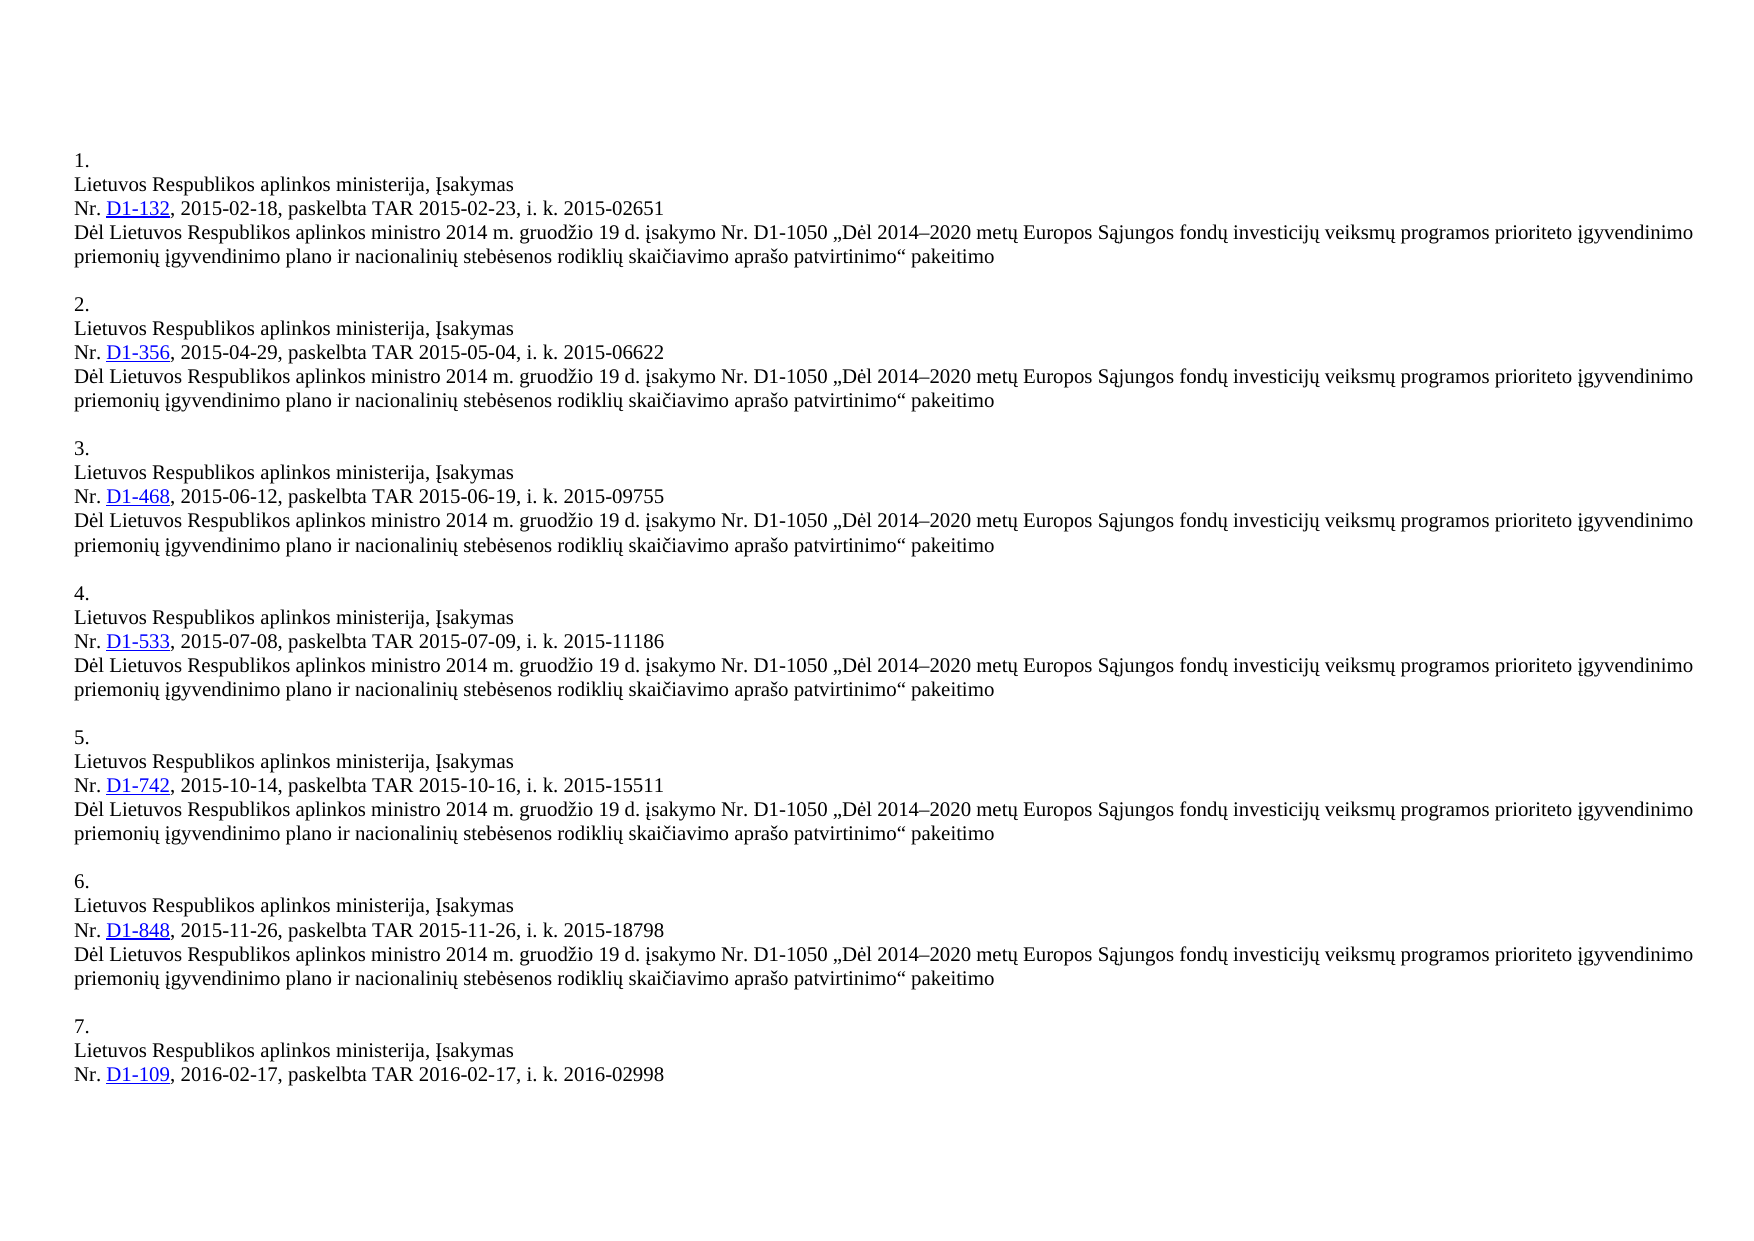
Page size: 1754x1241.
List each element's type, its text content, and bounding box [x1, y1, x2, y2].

text Nr. D1-109, 2016-02-17, paskelbta TAR 2016-02-17, i. k. 2016-02998 [74, 1062, 1695, 1086]
text Dėl Lietuvos Respublikos aplinkos ministro 2014 m. gruodžio 19 d. įsakymo Nr. D1-1050 „Dėl 2014–2020 metų Europos Sąjungos fondų investicijų veiksmų programos prioriteto įgyvendinimo priemonių įgyvendinimo plano ir nacionalinių stebėsenos rodiklių skaičiavimo aprašo patvirtinimo“ pakeitimo [74, 364, 1695, 412]
text Nr. D1-356, 2015-04-29, paskelbta TAR 2015-05-04, i. k. 2015-06622 [74, 340, 1695, 364]
text 7. [74, 1014, 1695, 1038]
text Dėl Lietuvos Respublikos aplinkos ministro 2014 m. gruodžio 19 d. įsakymo Nr. D1-1050 „Dėl 2014–2020 metų Europos Sąjungos fondų investicijų veiksmų programos prioriteto įgyvendinimo priemonių įgyvendinimo plano ir nacionalinių stebėsenos rodiklių skaičiavimo aprašo patvirtinimo“ pakeitimo [74, 653, 1695, 701]
text 5. [74, 725, 1695, 749]
text Lietuvos Respublikos aplinkos ministerija, Įsakymas [74, 1038, 1695, 1062]
text Lietuvos Respublikos aplinkos ministerija, Įsakymas [74, 460, 1695, 484]
text Lietuvos Respublikos aplinkos ministerija, Įsakymas [74, 893, 1695, 917]
text 6. [74, 869, 1695, 893]
text Nr. D1-742, 2015-10-14, paskelbta TAR 2015-10-16, i. k. 2015-15511 [74, 773, 1695, 797]
text Nr. D1-848, 2015-11-26, paskelbta TAR 2015-11-26, i. k. 2015-18798 [74, 917, 1695, 942]
text Nr. D1-132, 2015-02-18, paskelbta TAR 2015-02-23, i. k. 2015-02651 [74, 196, 1695, 220]
text Dėl Lietuvos Respublikos aplinkos ministro 2014 m. gruodžio 19 d. įsakymo Nr. D1-1050 „Dėl 2014–2020 metų Europos Sąjungos fondų investicijų veiksmų programos prioriteto įgyvendinimo priemonių įgyvendinimo plano ir nacionalinių stebėsenos rodiklių skaičiavimo aprašo patvirtinimo“ pakeitimo [74, 942, 1695, 990]
text Lietuvos Respublikos aplinkos ministerija, Įsakymas [74, 316, 1695, 340]
text Lietuvos Respublikos aplinkos ministerija, Įsakymas [74, 749, 1695, 773]
text 4. [74, 581, 1695, 605]
text Nr. D1-533, 2015-07-08, paskelbta TAR 2015-07-09, i. k. 2015-11186 [74, 629, 1695, 653]
text Lietuvos Respublikos aplinkos ministerija, Įsakymas [74, 605, 1695, 629]
text Dėl Lietuvos Respublikos aplinkos ministro 2014 m. gruodžio 19 d. įsakymo Nr. D1-1050 „Dėl 2014–2020 metų Europos Sąjungos fondų investicijų veiksmų programos prioriteto įgyvendinimo priemonių įgyvendinimo plano ir nacionalinių stebėsenos rodiklių skaičiavimo aprašo patvirtinimo“ pakeitimo [74, 220, 1695, 268]
text 2. [74, 292, 1695, 316]
text Nr. D1-468, 2015-06-12, paskelbta TAR 2015-06-19, i. k. 2015-09755 [74, 484, 1695, 508]
text Dėl Lietuvos Respublikos aplinkos ministro 2014 m. gruodžio 19 d. įsakymo Nr. D1-1050 „Dėl 2014–2020 metų Europos Sąjungos fondų investicijų veiksmų programos prioriteto įgyvendinimo priemonių įgyvendinimo plano ir nacionalinių stebėsenos rodiklių skaičiavimo aprašo patvirtinimo“ pakeitimo [74, 508, 1695, 557]
text 3. [74, 436, 1695, 460]
text Lietuvos Respublikos aplinkos ministerija, Įsakymas [74, 172, 1695, 196]
text Dėl Lietuvos Respublikos aplinkos ministro 2014 m. gruodžio 19 d. įsakymo Nr. D1-1050 „Dėl 2014–2020 metų Europos Sąjungos fondų investicijų veiksmų programos prioriteto įgyvendinimo priemonių įgyvendinimo plano ir nacionalinių stebėsenos rodiklių skaičiavimo aprašo patvirtinimo“ pakeitimo [74, 797, 1695, 845]
text 1. [74, 147, 1695, 172]
